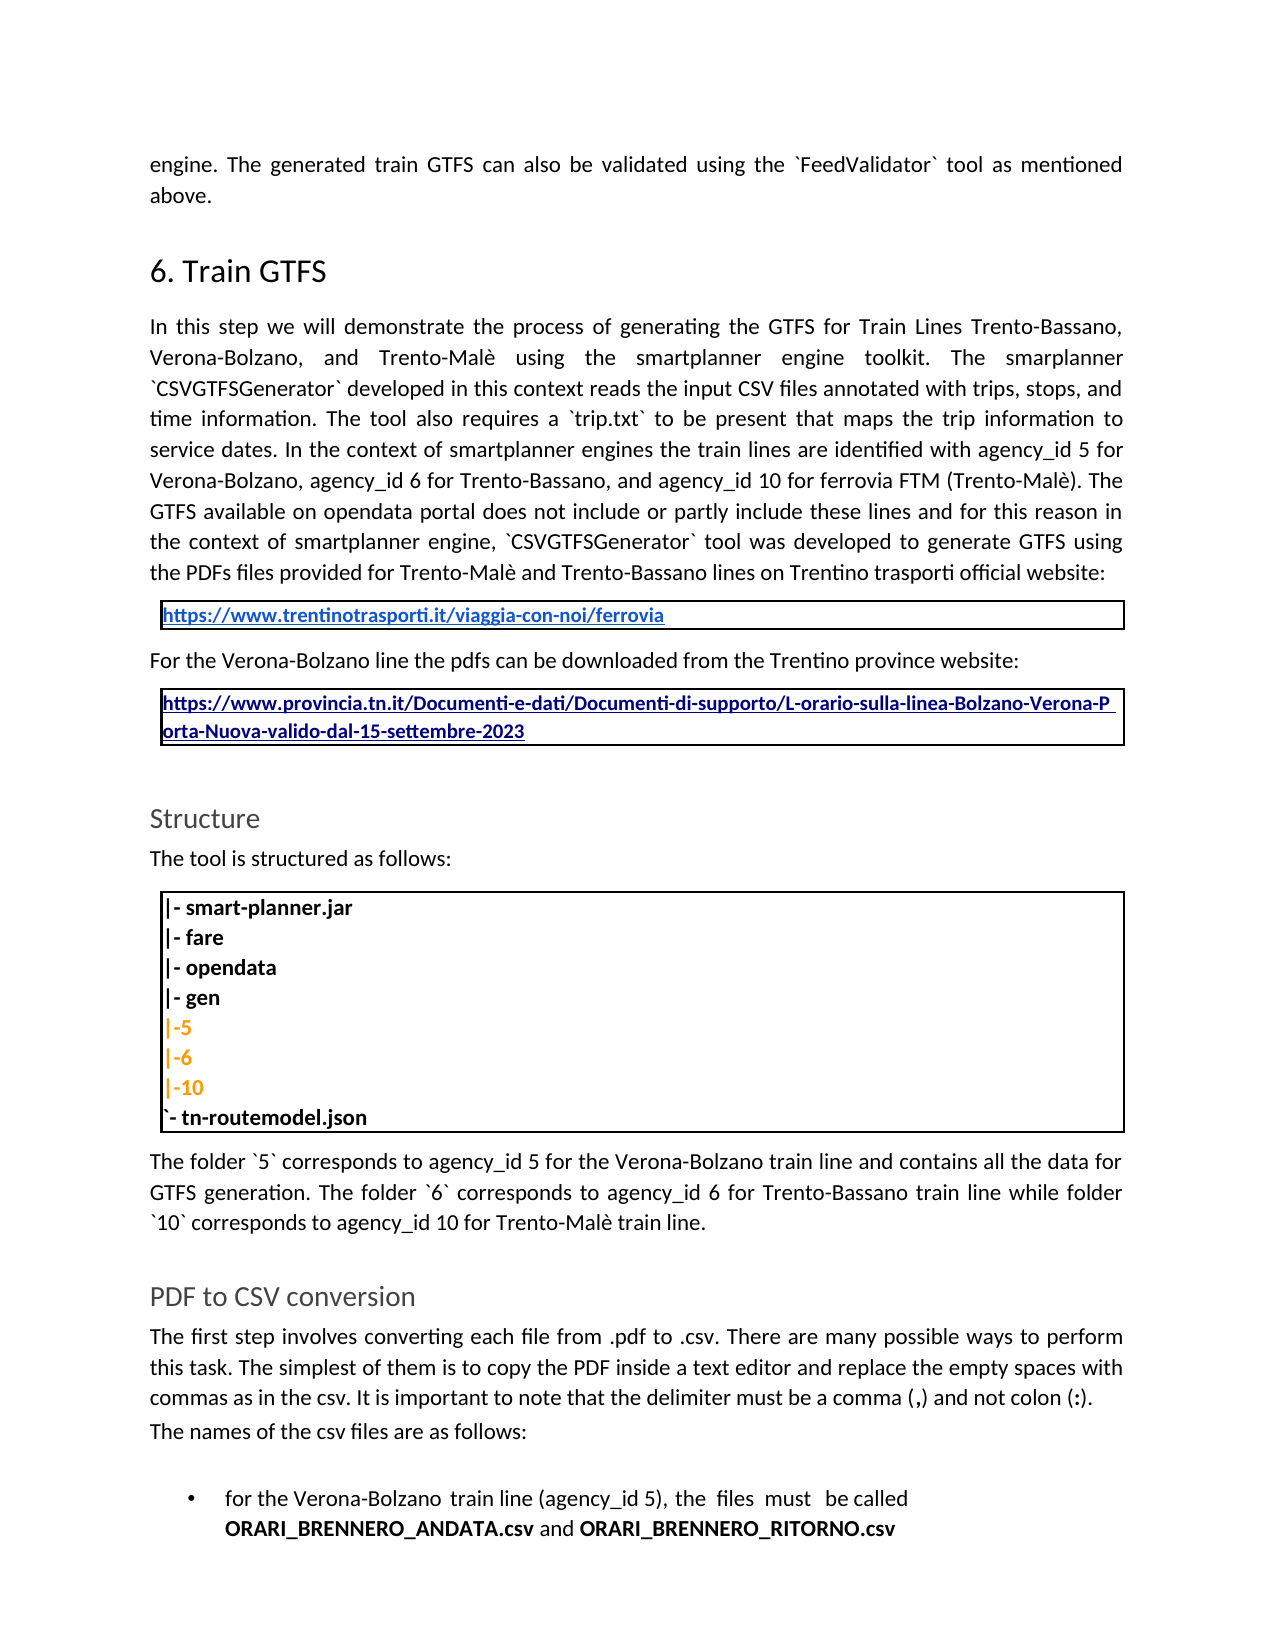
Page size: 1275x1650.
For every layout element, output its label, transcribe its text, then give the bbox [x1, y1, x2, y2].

text In this step we will demonstrate the process of generating the GTFS for Train Lines Trento-Bassano, Verona-Bolzano, and Trento-Malè using the smartplanner engine toolkit. The smarplanner `CSVGTFSGenerator` developed in this context reads the input CSV files annotated with trips, stops, and time information. The tool also requires a `trip.txt` to be present that maps the trip information to service dates. In the context of smartplanner engines the train lines are identified with agency_id 5 for Verona-Bolzano, agency_id 6 for Trento-Bassano, and agency_id 10 for ferrovia FTM (Trento-Malè). The GTFS available on opendata portal does not include or partly include these lines and for this reason in the context of smartplanner engine, `CSVGTFSGenerator` tool was developed to generate GTFS using the PDFs files provided for Trento-Malè and Trento-Bassano lines on Trentino trasporti official website: [149, 312, 1125, 586]
text |-10 [163, 1071, 1123, 1101]
text https://www.provincia.tn.it/Documenti-e-dati/Documenti-di-supporto/L-orario-sulla-linea-Bolzano-Verona-P orta-Nuova-valido-dal-15-settembre-2023 [163, 690, 1123, 744]
text |-6 [163, 1041, 1123, 1071]
text |- opendata [163, 951, 1123, 981]
text https://www.trentinotrasporti.it/viaggia-con-noi/ferrovia [163, 602, 1123, 628]
subtitle PDF to CSV conversion [149, 1278, 1125, 1313]
text For the Verona-Bolzano line the pdfs can be downloaded from the Trentino province website: [149, 646, 1125, 674]
subtitle Structure [149, 800, 1125, 836]
text engine. The generated train GTFS can also be validated using the `FeedValidator` tool as mentioned above. [149, 150, 1125, 209]
list for the Verona-Bolzano train line (agency_id 5), the files must be called ORARI_BRENNERO_ANDATA.csv and ORARI_BRENNERO_RITORNO.csv [187, 1484, 1125, 1542]
text The first step involves converting each file from .pdf to .csv. There are many possible ways to perform this task. The simplest of them is to copy the PDF inside a text editor and replace the empty spaces with commas as in the csv. It is important to note that the delimiter must be a comma (,) and not colon (:). [149, 1322, 1125, 1412]
text `- tn-routemodel.json [163, 1101, 1123, 1131]
text |- gen [163, 981, 1123, 1011]
text The names of the csv files are as follows: [149, 1417, 1125, 1445]
text |- fare [163, 921, 1123, 951]
text The tool is structured as follows: [149, 844, 1125, 872]
text |- smart-planner.jar [163, 893, 1123, 921]
subtitle 6. Train GTFS [149, 249, 1125, 290]
text The folder `5` corresponds to agency_id 5 for the Verona-Bolzano train line and contains all the data for GTFS generation. The folder `6` corresponds to agency_id 6 for Trento-Bassano train line while folder `10` corresponds to agency_id 10 for Trento-Malè train line. [149, 1147, 1125, 1236]
text |-5 [163, 1011, 1123, 1041]
